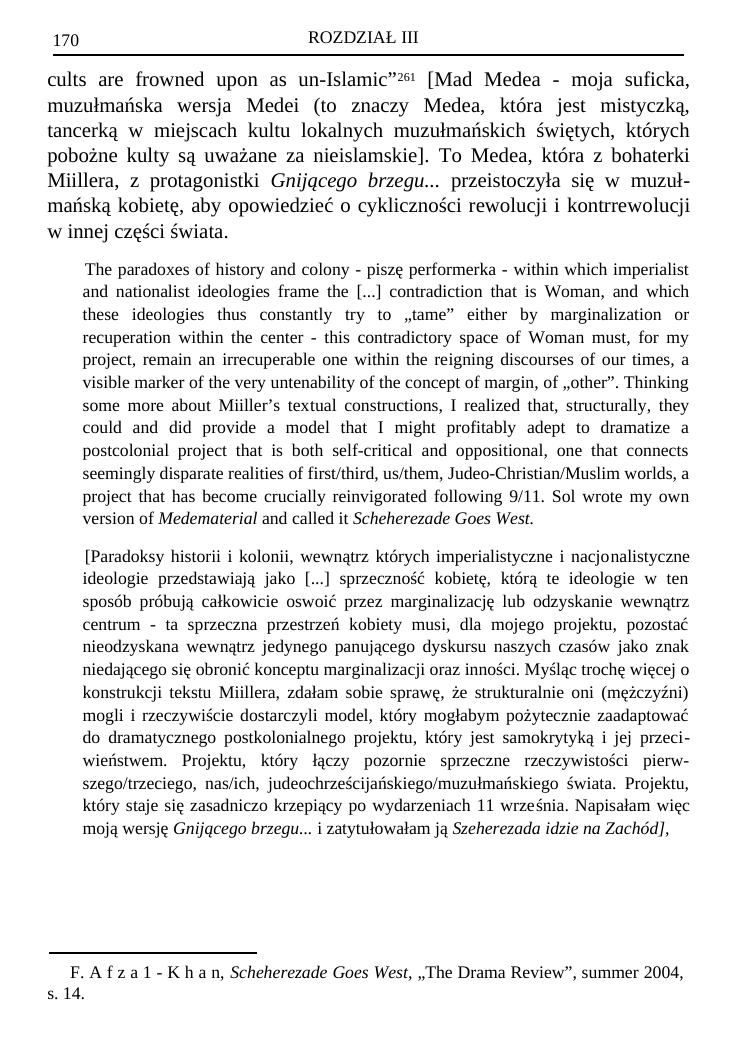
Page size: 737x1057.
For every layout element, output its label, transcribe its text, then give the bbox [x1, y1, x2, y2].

text [Paradoksy historii i kolonii, wewnątrz których imperialistyczne i nacjo­nalistyczne ideologie przedstawiają jako [...] sprzeczność kobietę, którą te ideologie w ten sposób próbują całkowicie oswoić przez marginalizację lub odzyskanie wewnątrz centrum - ta sprzeczna przestrzeń kobiety musi, dla mojego projektu, pozostać nieodzyskana wewnątrz jedynego panującego dyskursu naszych czasów jako znak niedającego się obronić konceptu mar­ginalizacji oraz inności. Myśląc trochę więcej o konstrukcji tekstu Miillera, zdałam sobie sprawę, że strukturalnie oni (mężczyźni) mogli i rzeczywiście dostarczyli model, który mogłabym pożytecznie zaadaptować do drama­tycznego postkolonialnego projektu, który jest samokrytyką i jej przeci­wieństwem. Projektu, który łączy pozornie sprzeczne rzeczywistości pierw- szego/trzeciego, nas/ich, judeochrześcijańskiego/muzułmańskiego świata. Projektu, który staje się zasadniczo krzepiący po wydarzeniach 11 wrze­śnia. Napisałam więc moją wersję Gnijącego brzegu... i zatytułowałam ją Szeherezada idzie na Zachód], [82, 546, 690, 838]
text cults are frowned upon as un-Islamic”261 [Mad Medea - moja suficka, muzułmańska wersja Medei (to znaczy Medea, która jest mistyczką, tancerką w miejscach kultu lokalnych muzułmańskich świętych, których pobożne kulty są uważane za nieislamskie]. To Medea, która z bohaterki Miillera, z protagonistki Gnijącego brzegu... przeistoczyła się w muzuł­mańską kobietę, aby opowiedzieć o cykliczności rewolucji i kontrrewo­lucji w innej części świata. [47, 67, 690, 243]
text 170 [52, 29, 85, 50]
text F. A f z a 1 - K h a n, Scheherezade Goes West, „The Drama Review”, summer 2004, s. 14. [47, 962, 684, 1003]
text ROZDZIAŁ III [308, 27, 429, 47]
text The paradoxes of history and colony - piszę performerka - within which imperialist and nationalist ideologies frame the [...] contradiction that is Woman, and which these ideologies thus constantly try to „tame” either by marginalization or recuperation within the center - this contradictory space of Woman must, for my project, remain an irrecuperable one within the re­igning discourses of our times, a visible marker of the very untenability of the concept of margin, of „other”. Thinking some more about Miiller’s tex­tual constructions, I realized that, structurally, they could and did provide a model that I might profitably adept to dramatize a postcolonial project that is both self-critical and oppositional, one that connects seemingly dispara­te realities of first/third, us/them, Judeo-Christian/Muslim worlds, a project that has become crucially reinvigorated following 9/11. Sol wrote my own version of Medematerial and called it Scheherezade Goes West. [82, 258, 690, 528]
